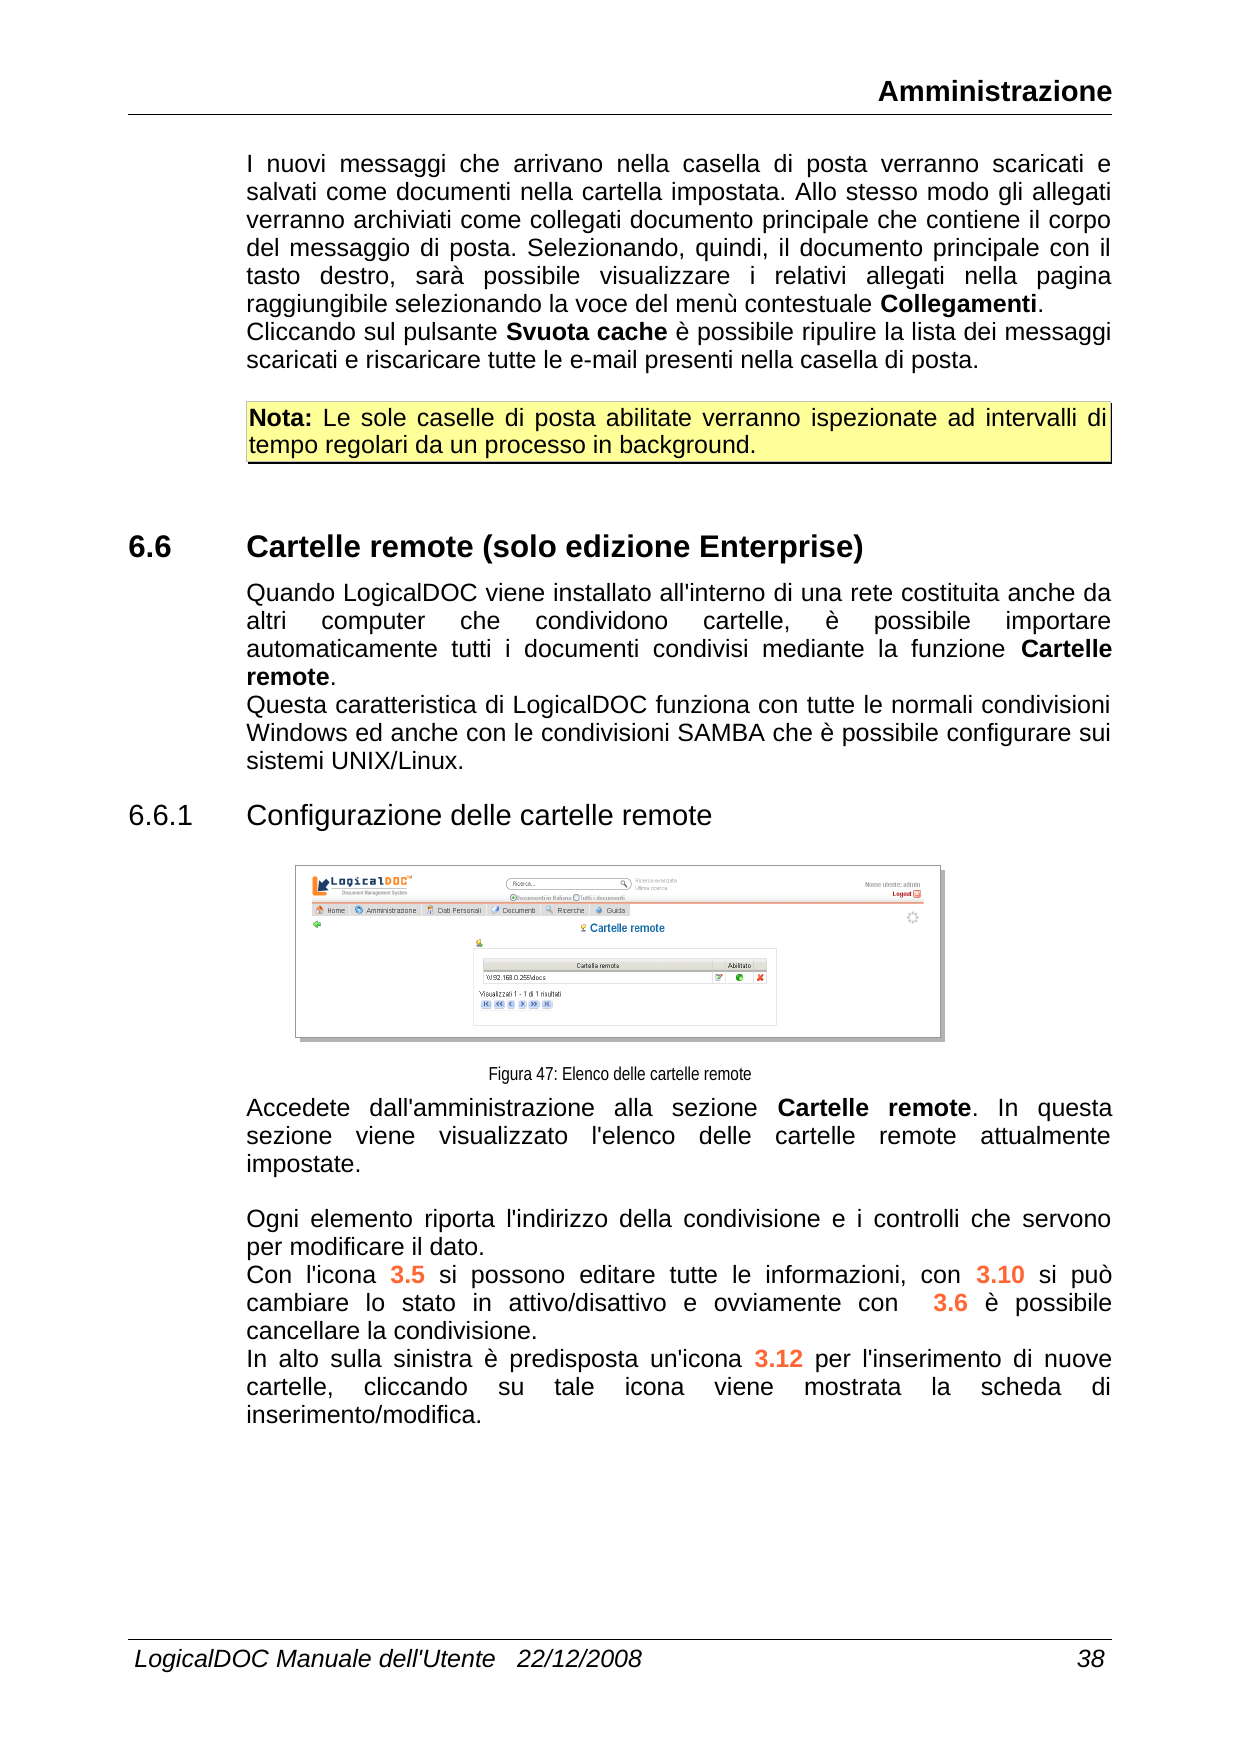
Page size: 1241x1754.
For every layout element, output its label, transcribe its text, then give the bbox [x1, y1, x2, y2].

text Con l'icona 3.5 si possono editare tutte le informazioni, con 3.10 si può cambiare lo stato in attivo/disattivo e ovviamente con 3.6 è possibile cancellare la condivisione. [246, 1261, 1112, 1345]
text Accedete dall'amministrazione alla sezione Cartelle remote. In questa sezione viene visualizzato l'elenco delle cartelle remote attualmente impostate. [246, 844, 1112, 1177]
text Ogni elemento riporta l'indirizzo della condivisione e i controlli che servono per modificare il dato. [246, 1205, 1112, 1261]
text In alto sulla sinistra è predisposta un'icona 3.12 per l'inserimento di nuove cartelle, cliccando su tale icona viene mostrata la scheda di inserimento/modifica. [246, 1345, 1112, 1428]
picture [312, 874, 924, 1029]
subtitle Configurazione delle cartelle remote [128, 799, 1112, 832]
text Nota: Le sole caselle di posta abilitate verranno ispezionate ad intervalli di tempo regolari da un processo in background. [247, 402, 1110, 461]
text Quando LogicalDOC viene installato all'interno di una rete costituita anche da altri computer che condividono cartelle, è possibile importare automaticamente tutti i documenti condivisi mediante la funzione Cartelle remote. [246, 579, 1112, 691]
subtitle Cartelle remote (solo edizione Enterprise) [128, 529, 1112, 564]
text Cliccando sul pulsante Svuota cache è possibile ripulire la lista dei messaggi scaricati e riscaricare tutte le e-mail presenti nella casella di posta. [246, 317, 1112, 373]
text I nuovi messaggi che arrivano nella casella di posta verranno scaricati e salvati come documenti nella cartella impostata. Allo stesso modo gli allegati verranno archiviati come collegati documento principale che contiene il corpo del messaggio di posta. Selezionando, quindi, il documento principale con il tasto destro, sarà possibile visualizzare i relativi allegati nella pagina raggiungibile selezionando la voce del menù contestuale Collegamenti. [246, 150, 1112, 317]
text Figura 47: Elenco delle cartelle remote [283, 1061, 957, 1084]
text Questa caratteristica di LogicalDOC funziona con tutte le normali condivisioni Windows ed anche con le condivisioni SAMBA che è possibile configurare sui sistemi UNIX/Linux. [246, 691, 1112, 774]
